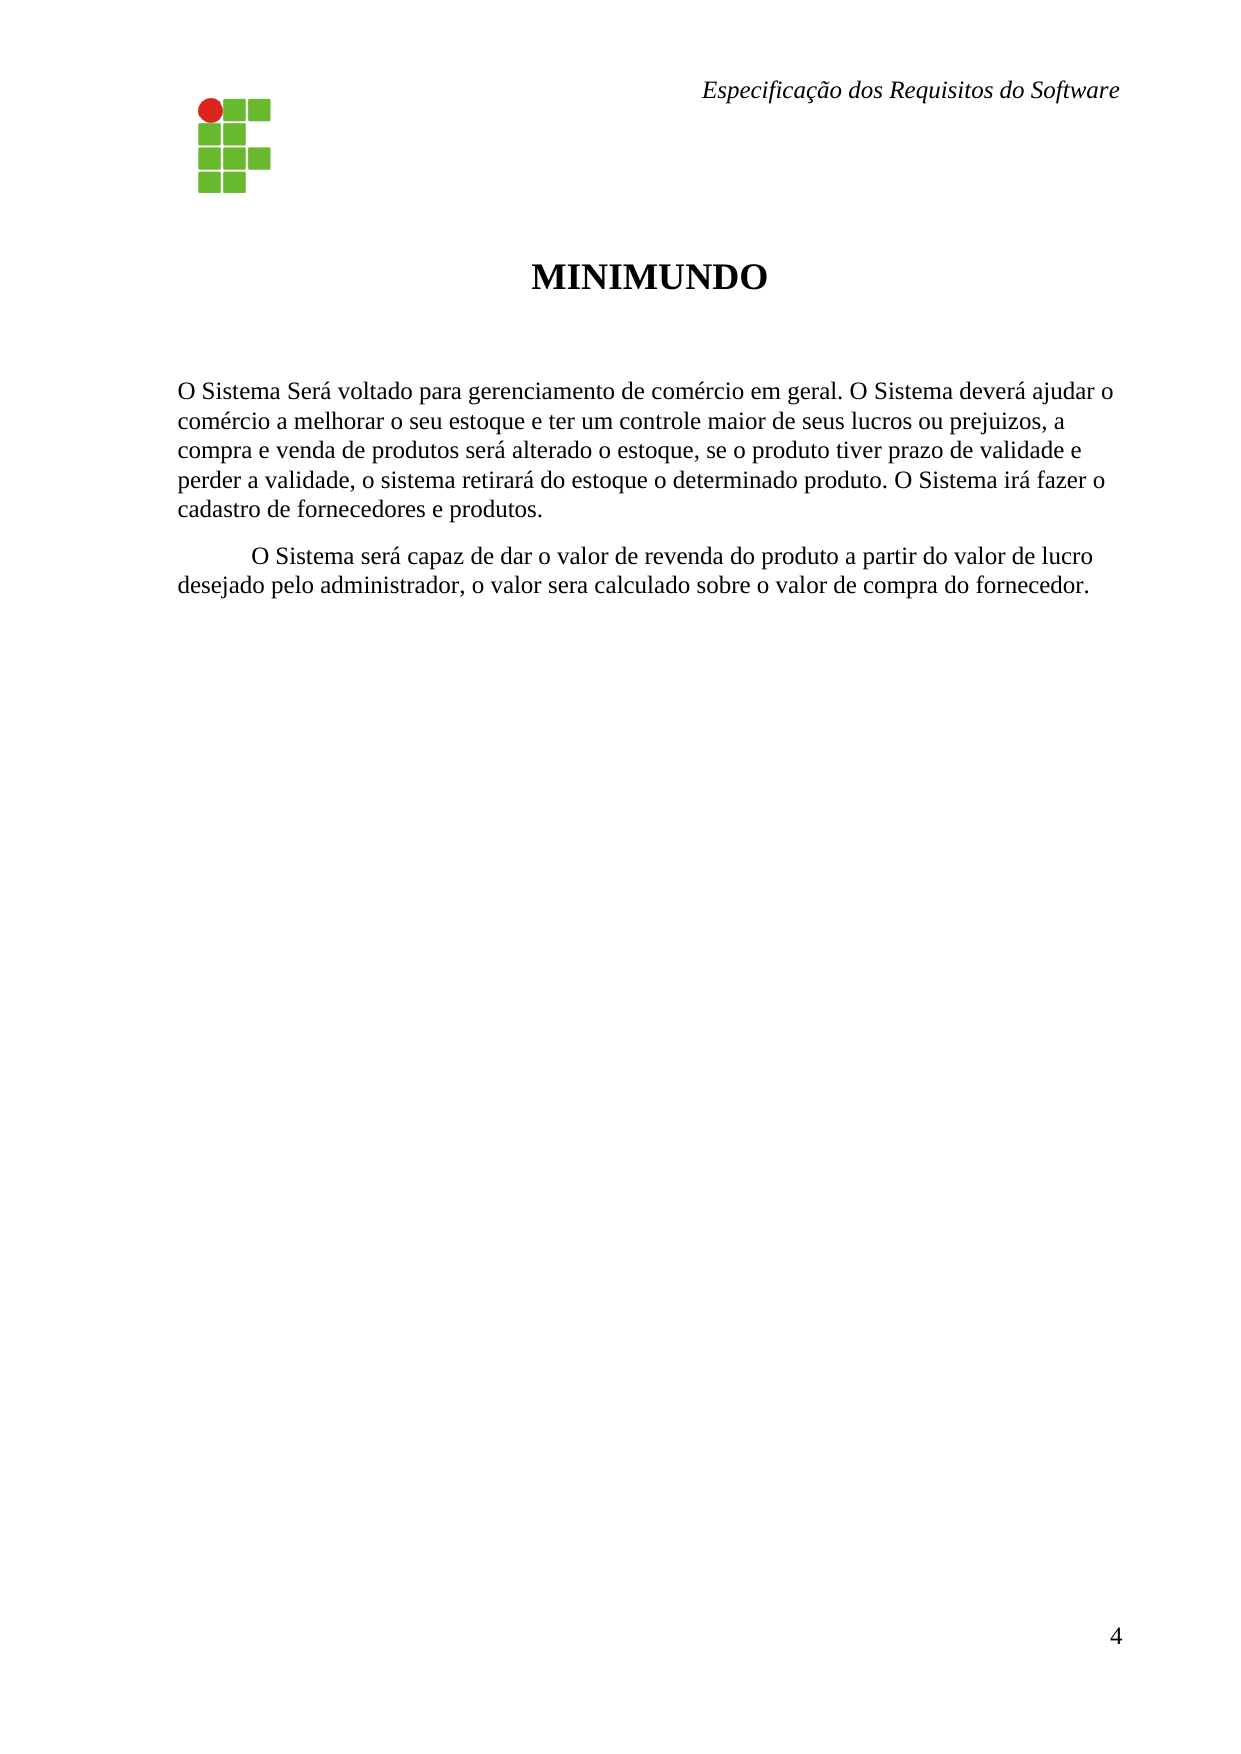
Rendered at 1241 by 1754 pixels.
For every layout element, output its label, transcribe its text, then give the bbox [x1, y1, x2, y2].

text MINIMUNDO [177, 254, 1122, 297]
text O Sistema Será voltado para gerenciamento de comércio em geral. O Sistema deverá ajudar o comércio a melhorar o seu estoque e ter um controle maior de seus lucros ou prejuizos, a compra e venda de produtos será alterado o estoque, se o produto tiver prazo de validade e perder a validade, o sistema retirará do estoque o determinado produto. O Sistema irá fazer o cadastro de fornecedores e produtos. [177, 376, 1122, 523]
text O Sistema será capaz de dar o valor de revenda do produto a partir do valor de lucro desejado pelo administrador, o valor sera calculado sobre o valor de compra do fornecedor. [177, 541, 1122, 599]
